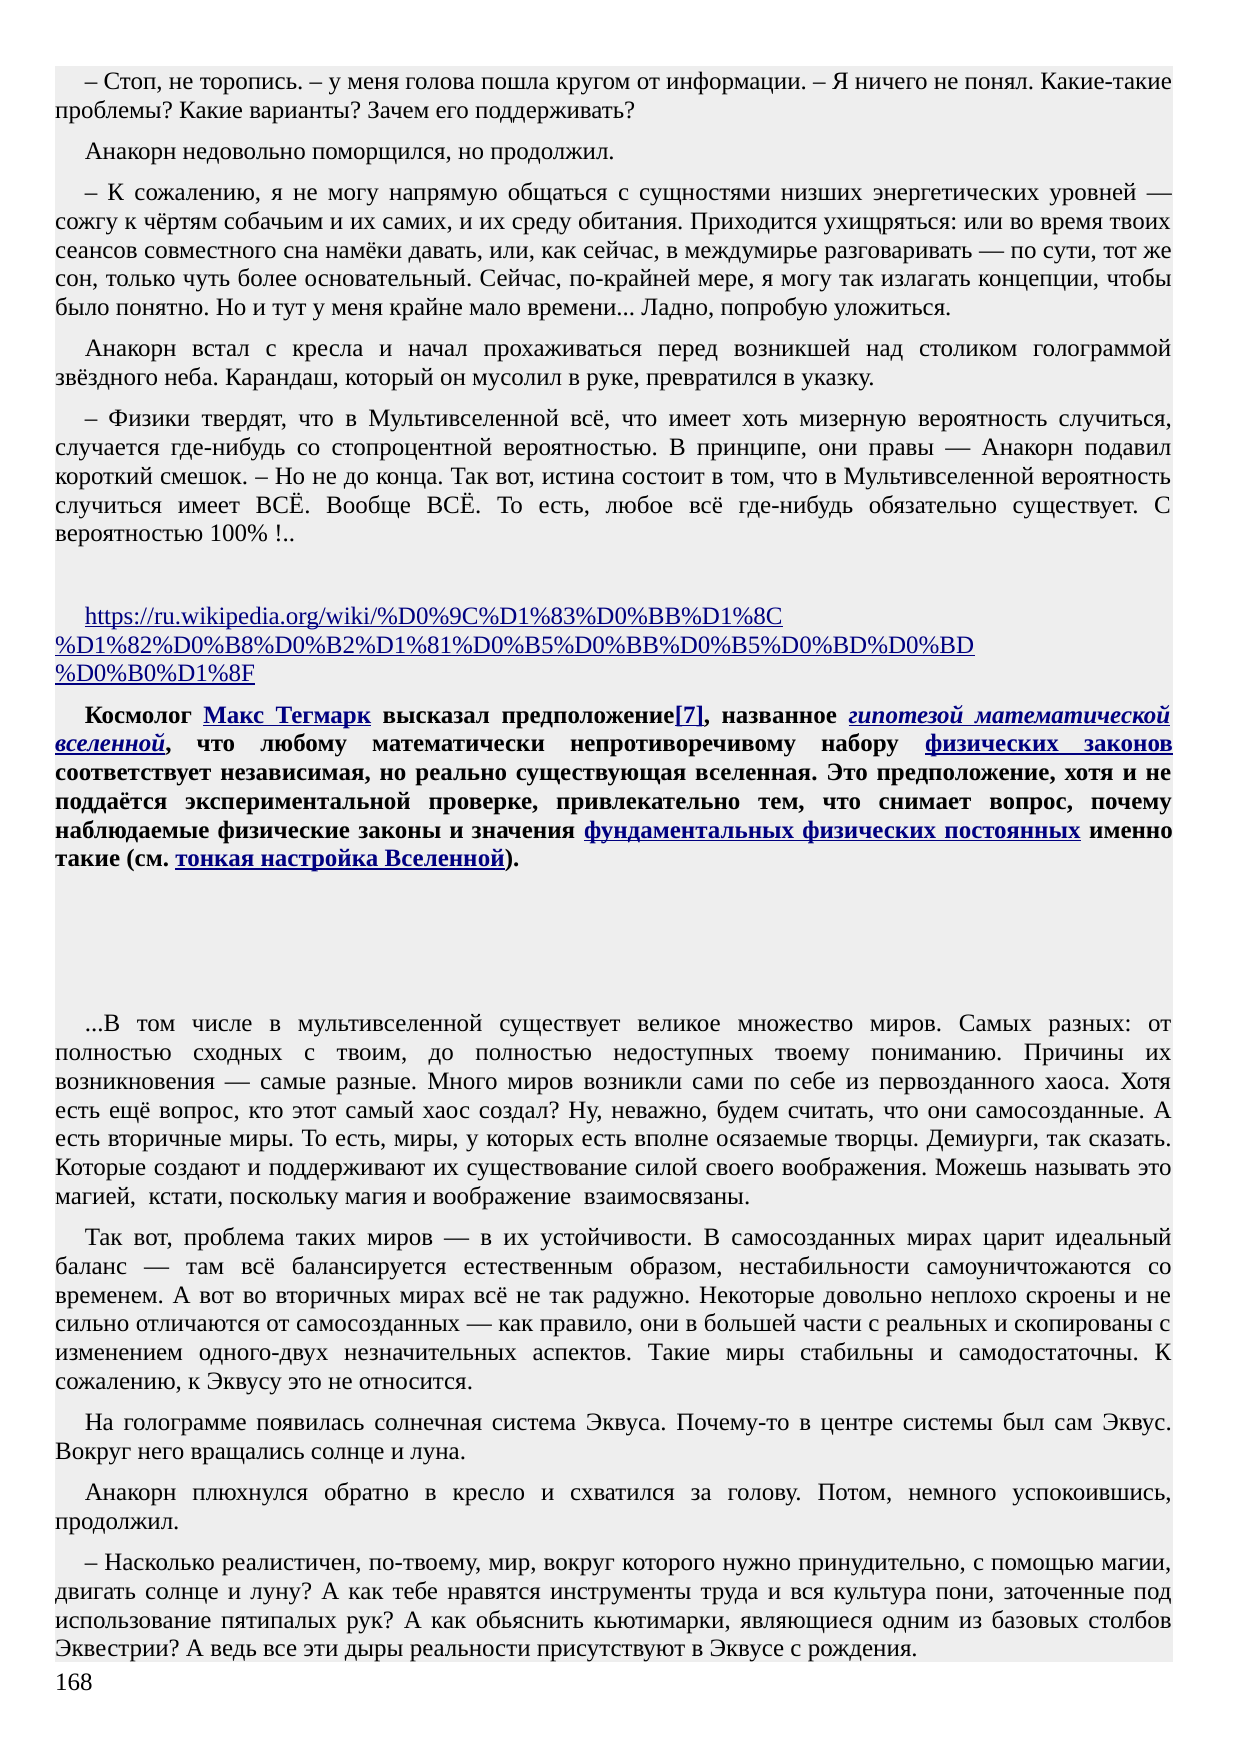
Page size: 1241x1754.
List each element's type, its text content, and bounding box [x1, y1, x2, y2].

text ...В том числе в мультивселенной существует великое множество миров. Самых разных: от полностью сходных с твоим, до полностью недоступных твоему пониманию. Причины их возникновения — самые разные. Много миров возникли сами по себе из первозданного хаоса. Хотя есть ещё вопрос, кто этот самый хаос создал? Ну, неважно, будем считать, что они самосозданные. А есть вторичные миры. То есть, миры, у которых есть вполне осязаемые творцы. Демиурги, так сказать. Которые создают и поддерживают их существование силой своего воображения. Можешь называть это магией, кстати, поскольку магия и воображение взаимосвязаны. [55, 1008, 1173, 1210]
text – Насколько реалистичен, по-твоему, мир, вокруг которого нужно принудительно, с помощью магии, двигать солнце и луну? А как тебе нравятся инструменты труда и вся культура пони, заточенные под использование пятипалых рук? А как обьяснить кьютимарки, являющиеся одним из базовых столбов Эквестрии? А ведь все эти дыры реальности присутствуют в Эквусе с рождения. [55, 1547, 1173, 1662]
text Анакорн недовольно поморщился, но продолжил. [55, 136, 1173, 165]
text https://ru.wikipedia.org/wiki/%D0%9C%D1%83%D0%BB%D1%8C%D1%82%D0%B8%D0%B2%D1%81%D0%B5%D0%BB%D0%B5%D0%BD%D0%BD%D0%B0%D1%8F [55, 601, 1173, 687]
text Анакорн встал с кресла и начал прохаживаться перед возникшей над столиком голограммой звёздного неба. Карандаш, который он мусолил в руке, превратился в указку. [55, 333, 1173, 391]
text На голограмме появилась солнечная система Эквуса. Почему-то в центре системы был сам Эквус. Вокруг него вращались солнце и луна. [55, 1407, 1173, 1465]
text Так вот, проблема таких миров — в их устойчивости. В самосозданных мирах царит идеальный баланс — там всё балансируется естественным образом, нестабильности самоуничтожаются со временем. А вот во вторичных мирах всё не так радужно. Некоторые довольно неплохо скроены и не сильно отличаются от самосозданных — как правило, они в большей части с реальных и скопированы с изменением одного-двух незначительных аспектов. Такие миры стабильны и самодостаточны. К сожалению, к Эквусу это не относится. [55, 1222, 1173, 1395]
text Анакорн плюхнулся обратно в кресло и схватился за голову. Потом, немного успокоившись, продолжил. [55, 1477, 1173, 1535]
text – Стоп, не торопись. – у меня голова пошла кругом от информации. – Я ничего не понял. Какие-такие проблемы? Какие варианты? Зачем его поддерживать? [55, 66, 1173, 123]
text – К сожалению, я не могу напрямую общаться с сущностями низших энергетических уровней — сожгу к чёртям собачьим и их самих, и их среду обитания. Приходится ухищряться: или во время твоих сеансов совместного сна намёки давать, или, как сейчас, в междумирье разговаривать — по сути, тот же сон, только чуть более основательный. Сейчас, по-крайней мере, я могу так излагать концепции, чтобы было понятно. Но и тут у меня крайне мало времени... Ладно, попробую уложиться. [55, 177, 1173, 321]
text Космолог Макс Тегмарк высказал предположение[7], названное гипотезой математической вселенной, что любому математически непротиворечивому набору физических законов соответствует независимая, но реально существующая вселенная. Это предположение, хотя и не поддаётся экспериментальной проверке, привлекательно тем, что снимает вопрос, почему наблюдаемые физические законы и значения фундаментальных физических постоянных именно такие (см. тонкая настройка Вселенной). [55, 700, 1173, 872]
text – Физики твердят, что в Мультивселенной всё, что имеет хоть мизерную вероятность случиться, случается где-нибудь со стопроцентной вероятностью. В принципе, они правы — Анакорн подавил короткий смешок. – Но не до конца. Так вот, истина состоит в том, что в Мультивселенной вероятность случиться имеет ВСЁ. Вообще ВСЁ. То есть, любое всё где-нибудь обязательно существует. С вероятностью 100% !.. [55, 403, 1173, 547]
